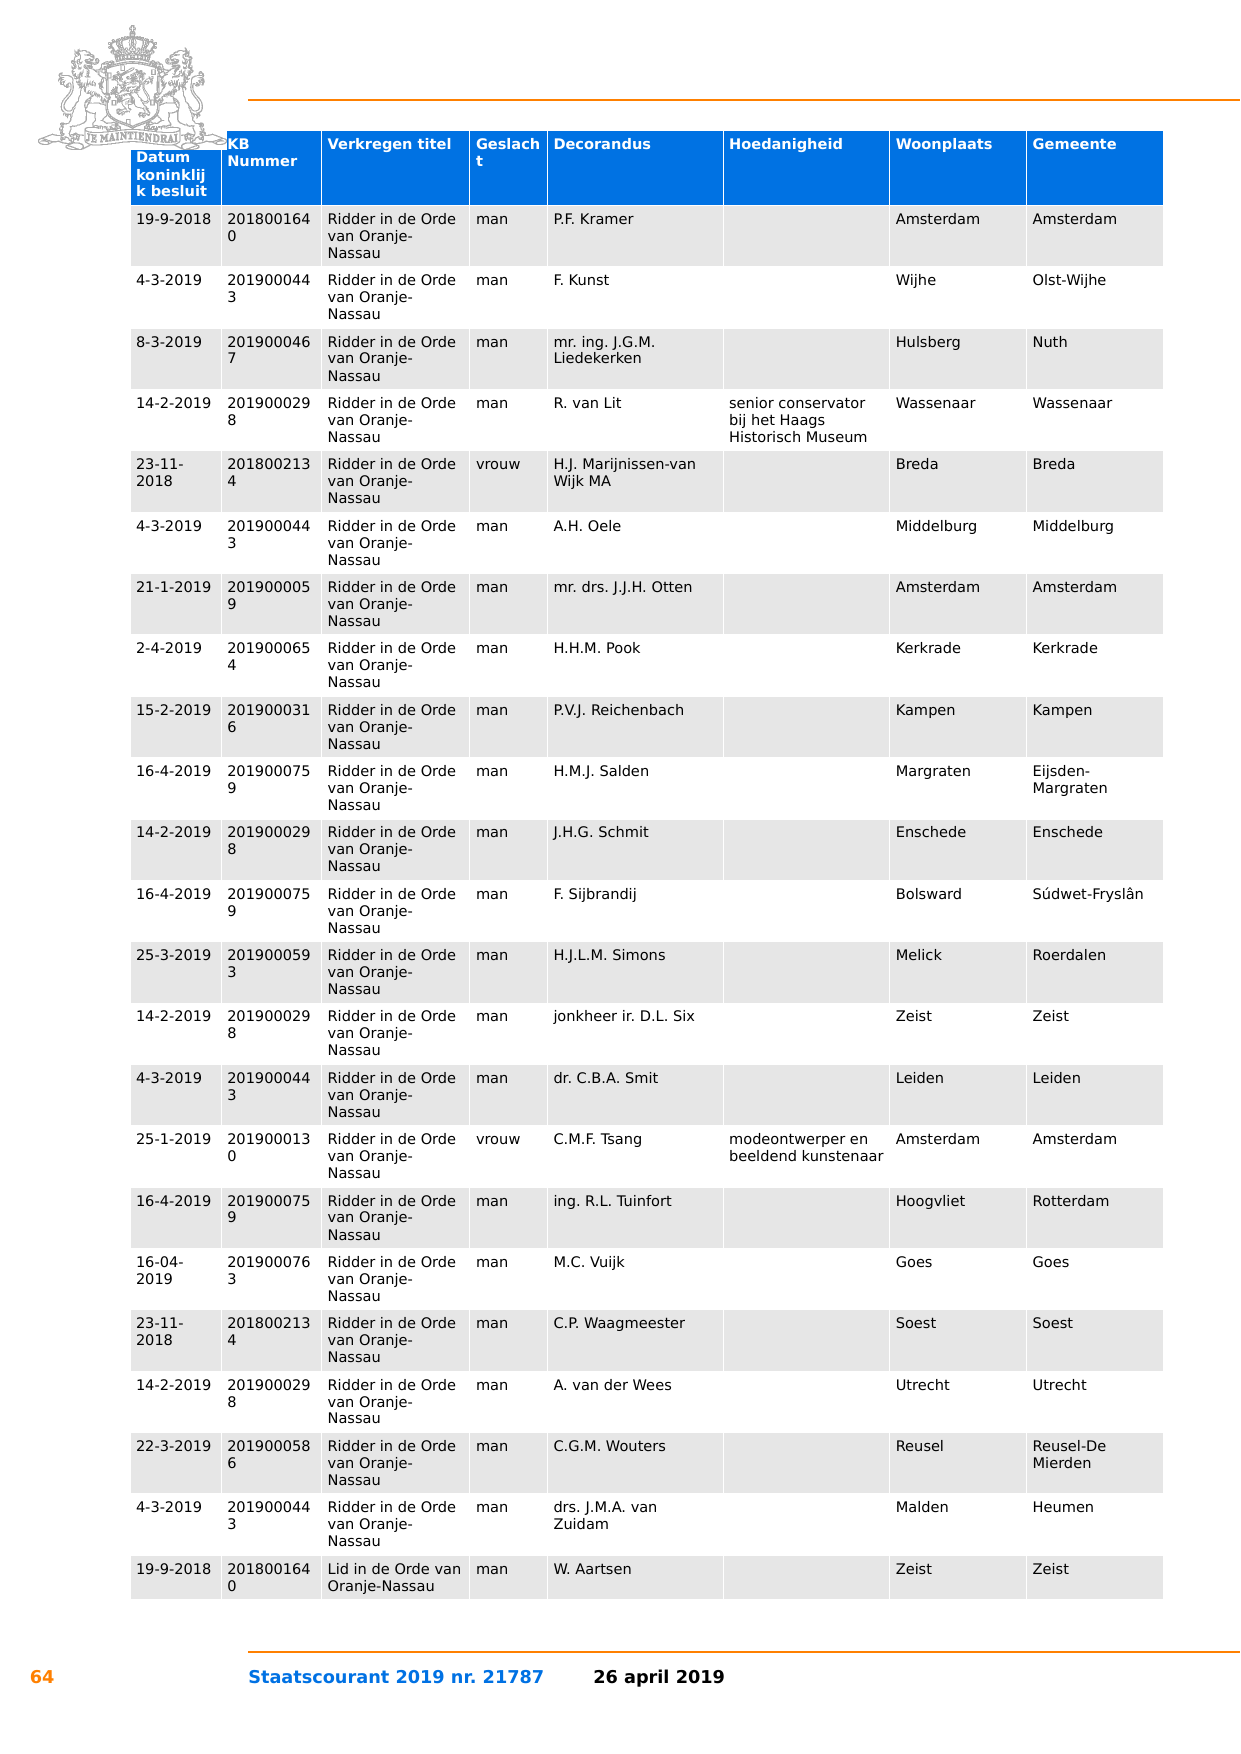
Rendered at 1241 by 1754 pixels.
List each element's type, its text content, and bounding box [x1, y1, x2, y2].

table_header Gemeente [1027, 131, 1163, 205]
table_cell [724, 329, 889, 389]
table_cell Ridder in de Orde van Oranje-Nassau [322, 1495, 469, 1555]
table_cell Zeist [1027, 1004, 1163, 1064]
table_cell Ridder in de Orde van Oranje-Nassau [322, 390, 469, 450]
table_cell C.G.M. Wouters [548, 1433, 723, 1493]
table_header Woonplaats [890, 131, 1026, 205]
table_cell 2019000443 [222, 1065, 321, 1125]
table_cell 2018001640 [222, 1556, 321, 1599]
table_cell 4-3-2019 [131, 268, 221, 328]
table_cell man [470, 390, 547, 450]
table_cell Breda [1027, 451, 1163, 512]
table_cell W. Aartsen [548, 1556, 723, 1599]
table_cell Ridder in de Orde van Oranje-Nassau [322, 206, 469, 266]
table_cell [724, 451, 889, 512]
table_cell Hoogvliet [890, 1188, 1026, 1248]
table_cell 4-3-2019 [131, 1065, 221, 1125]
table_cell man [470, 1004, 547, 1064]
table_cell 16-04-2019 [131, 1249, 221, 1309]
table_cell Goes [890, 1249, 1026, 1309]
table_cell vrouw [470, 451, 547, 512]
table_cell Súdwet-Fryslân [1027, 881, 1163, 941]
table_cell Kampen [1027, 697, 1163, 757]
table_cell Amsterdam [890, 574, 1026, 634]
table_cell Hulsberg [890, 329, 1026, 389]
table_cell [724, 513, 889, 573]
table_cell Roerdalen [1027, 942, 1163, 1003]
table_cell [724, 636, 889, 696]
table_cell 2019000443 [222, 513, 321, 573]
table_cell [724, 942, 889, 1003]
table_cell 2019000467 [222, 329, 321, 389]
table_cell 2019000316 [222, 697, 321, 757]
table_cell man [470, 881, 547, 941]
table_cell man [470, 636, 547, 696]
table_cell Wassenaar [1027, 390, 1163, 450]
table_cell Rotterdam [1027, 1188, 1163, 1248]
table_cell Ridder in de Orde van Oranje-Nassau [322, 268, 469, 328]
table_header Decorandus [548, 131, 723, 205]
table_cell mr. drs. J.J.H. Otten [548, 574, 723, 634]
table_cell Amsterdam [1027, 206, 1163, 266]
table_cell 2019000130 [222, 1126, 321, 1187]
table_cell 22-3-2019 [131, 1433, 221, 1493]
table_cell Ridder in de Orde van Oranje-Nassau [322, 1372, 469, 1432]
table_cell A.H. Oele [548, 513, 723, 573]
table_cell Zeist [1027, 1556, 1163, 1599]
table_header KB Nummer [222, 131, 321, 205]
table_cell 16-4-2019 [131, 758, 221, 818]
table_cell 2019000763 [222, 1249, 321, 1309]
table_cell Soest [1027, 1310, 1163, 1371]
table_cell 8-3-2019 [131, 329, 221, 389]
table_cell [724, 881, 889, 941]
table_cell Nuth [1027, 329, 1163, 389]
table_cell Malden [890, 1495, 1026, 1555]
table_cell jonkheer ir. D.L. Six [548, 1004, 723, 1064]
table_cell man [470, 574, 547, 634]
table_cell 23-11-2018 [131, 1310, 221, 1371]
table_cell 19-9-2018 [131, 206, 221, 266]
table_cell Lid in de Orde van Oranje-Nassau [322, 1556, 469, 1599]
table_cell 2019000443 [222, 268, 321, 328]
table_cell P.F. Kramer [548, 206, 723, 266]
table_cell Zeist [890, 1004, 1026, 1064]
table_header Datum koninklijk besluit [131, 150, 221, 205]
table_cell Amsterdam [890, 206, 1026, 266]
table_cell 23-11-2018 [131, 451, 221, 512]
table_cell Ridder in de Orde van Oranje-Nassau [322, 513, 469, 573]
table_cell Ridder in de Orde van Oranje-Nassau [322, 1188, 469, 1248]
table_cell Ridder in de Orde van Oranje-Nassau [322, 574, 469, 634]
table_cell man [470, 1249, 547, 1309]
table_header Geslacht [470, 131, 547, 205]
table_cell H.M.J. Salden [548, 758, 723, 818]
table_cell Middelburg [890, 513, 1026, 573]
table_cell 2019000298 [222, 1004, 321, 1064]
table_cell man [470, 206, 547, 266]
table_cell 2018002134 [222, 451, 321, 512]
table_cell 2019000654 [222, 636, 321, 696]
table_cell Breda [890, 451, 1026, 512]
table_cell 15-2-2019 [131, 697, 221, 757]
table_cell Ridder in de Orde van Oranje-Nassau [322, 942, 469, 1003]
table_cell 19-9-2018 [131, 1556, 221, 1599]
table_cell Kampen [890, 697, 1026, 757]
table_cell 14-2-2019 [131, 390, 221, 450]
table_cell [724, 1065, 889, 1125]
table_cell 25-3-2019 [131, 942, 221, 1003]
table_cell dr. C.B.A. Smit [548, 1065, 723, 1125]
table_cell Reusel [890, 1433, 1026, 1493]
table_cell Eijsden-Margraten [1027, 758, 1163, 818]
table_cell 14-2-2019 [131, 820, 221, 880]
table_cell Olst-Wijhe [1027, 268, 1163, 328]
table_cell man [470, 329, 547, 389]
table_cell [724, 1495, 889, 1555]
table_cell Reusel-De Mierden [1027, 1433, 1163, 1493]
table_cell ing. R.L. Tuinfort [548, 1188, 723, 1248]
table_cell Zeist [890, 1556, 1026, 1599]
table_cell Leiden [890, 1065, 1026, 1125]
table_cell F. Sijbrandij [548, 881, 723, 941]
table_cell man [470, 513, 547, 573]
table_cell [724, 206, 889, 266]
table_cell Ridder in de Orde van Oranje-Nassau [322, 636, 469, 696]
table_cell man [470, 1310, 547, 1371]
table_cell [724, 1433, 889, 1493]
table_cell 4-3-2019 [131, 513, 221, 573]
table_cell [724, 697, 889, 757]
table_cell man [470, 820, 547, 880]
table_cell H.H.M. Pook [548, 636, 723, 696]
table_cell R. van Lit [548, 390, 723, 450]
table_cell Soest [890, 1310, 1026, 1371]
table_cell 16-4-2019 [131, 1188, 221, 1248]
table_cell 2019000759 [222, 881, 321, 941]
table_cell man [470, 697, 547, 757]
table_cell Goes [1027, 1249, 1163, 1309]
table_cell A. van der Wees [548, 1372, 723, 1432]
table_cell man [470, 1065, 547, 1125]
table_cell 2018002134 [222, 1310, 321, 1371]
table_cell Ridder in de Orde van Oranje-Nassau [322, 1126, 469, 1187]
table_cell 2019000059 [222, 574, 321, 634]
table_cell 25-1-2019 [131, 1126, 221, 1187]
table_cell 4-3-2019 [131, 1495, 221, 1555]
table_header Verkregen titel [322, 131, 469, 205]
table_cell senior conservator bij het Haags Historisch Museum [724, 390, 889, 450]
table_cell 21-1-2019 [131, 574, 221, 634]
table_cell mr. ing. J.G.M. Liedekerken [548, 329, 723, 389]
table_cell Ridder in de Orde van Oranje-Nassau [322, 451, 469, 512]
table_cell Amsterdam [1027, 1126, 1163, 1187]
table_cell C.M.F. Tsang [548, 1126, 723, 1187]
table_cell 2019000298 [222, 390, 321, 450]
table_cell Ridder in de Orde van Oranje-Nassau [322, 697, 469, 757]
table_cell J.H.G. Schmit [548, 820, 723, 880]
table_cell man [470, 758, 547, 818]
table_cell man [470, 1433, 547, 1493]
table_cell Ridder in de Orde van Oranje-Nassau [322, 1004, 469, 1064]
table_cell Wijhe [890, 268, 1026, 328]
table_cell [724, 1249, 889, 1309]
table_cell 16-4-2019 [131, 881, 221, 941]
table_cell H.J. Marijnissen-van Wijk MA [548, 451, 723, 512]
table_cell 2019000298 [222, 820, 321, 880]
table_cell 2019000759 [222, 758, 321, 818]
table_cell man [470, 1372, 547, 1432]
table_cell 2-4-2019 [131, 636, 221, 696]
table_cell man [470, 942, 547, 1003]
table_cell Enschede [890, 820, 1026, 880]
table_cell Amsterdam [890, 1126, 1026, 1187]
table_cell Bolsward [890, 881, 1026, 941]
table_cell [724, 758, 889, 818]
table_cell Ridder in de Orde van Oranje-Nassau [322, 881, 469, 941]
table_cell man [470, 1495, 547, 1555]
table_cell Amsterdam [1027, 574, 1163, 634]
table_cell Ridder in de Orde van Oranje-Nassau [322, 1310, 469, 1371]
table_header Hoedanigheid [724, 131, 889, 205]
table_cell 2019000298 [222, 1372, 321, 1432]
table_cell 14-2-2019 [131, 1372, 221, 1432]
table_cell man [470, 268, 547, 328]
table_cell Leiden [1027, 1065, 1163, 1125]
table_cell [724, 1372, 889, 1432]
table_cell [724, 1004, 889, 1064]
table_cell 2018001640 [222, 206, 321, 266]
table_cell Enschede [1027, 820, 1163, 880]
table_cell [724, 1310, 889, 1371]
table_cell [724, 1556, 889, 1599]
picture [38, 25, 227, 150]
table_cell Middelburg [1027, 513, 1163, 573]
table_cell Kerkrade [890, 636, 1026, 696]
table_cell Ridder in de Orde van Oranje-Nassau [322, 1065, 469, 1125]
table_cell 2019000593 [222, 942, 321, 1003]
table_cell vrouw [470, 1126, 547, 1187]
table_cell 2019000759 [222, 1188, 321, 1248]
table_cell Utrecht [1027, 1372, 1163, 1432]
table_cell [724, 268, 889, 328]
table_cell M.C. Vuijk [548, 1249, 723, 1309]
table_cell man [470, 1188, 547, 1248]
table_cell H.J.L.M. Simons [548, 942, 723, 1003]
table_cell 2019000443 [222, 1495, 321, 1555]
table_cell [724, 1188, 889, 1248]
table_cell P.V.J. Reichenbach [548, 697, 723, 757]
table_cell Heumen [1027, 1495, 1163, 1555]
table_cell Ridder in de Orde van Oranje-Nassau [322, 1249, 469, 1309]
table_cell C.P. Waagmeester [548, 1310, 723, 1371]
table_cell Melick [890, 942, 1026, 1003]
table_cell 2019000586 [222, 1433, 321, 1493]
table_cell Wassenaar [890, 390, 1026, 450]
table_cell drs. J.M.A. van Zuidam [548, 1495, 723, 1555]
table_cell [724, 820, 889, 880]
table_cell Ridder in de Orde van Oranje-Nassau [322, 329, 469, 389]
table_cell Kerkrade [1027, 636, 1163, 696]
table_cell Utrecht [890, 1372, 1026, 1432]
table_cell [724, 574, 889, 634]
table_cell Ridder in de Orde van Oranje-Nassau [322, 758, 469, 818]
table_cell Ridder in de Orde van Oranje-Nassau [322, 1433, 469, 1493]
table_cell F. Kunst [548, 268, 723, 328]
table_cell modeontwerper en beeldend kunstenaar [724, 1126, 889, 1187]
table_cell Ridder in de Orde van Oranje-Nassau [322, 820, 469, 880]
table_cell 14-2-2019 [131, 1004, 221, 1064]
table_cell man [470, 1556, 547, 1599]
table_cell Margraten [890, 758, 1026, 818]
